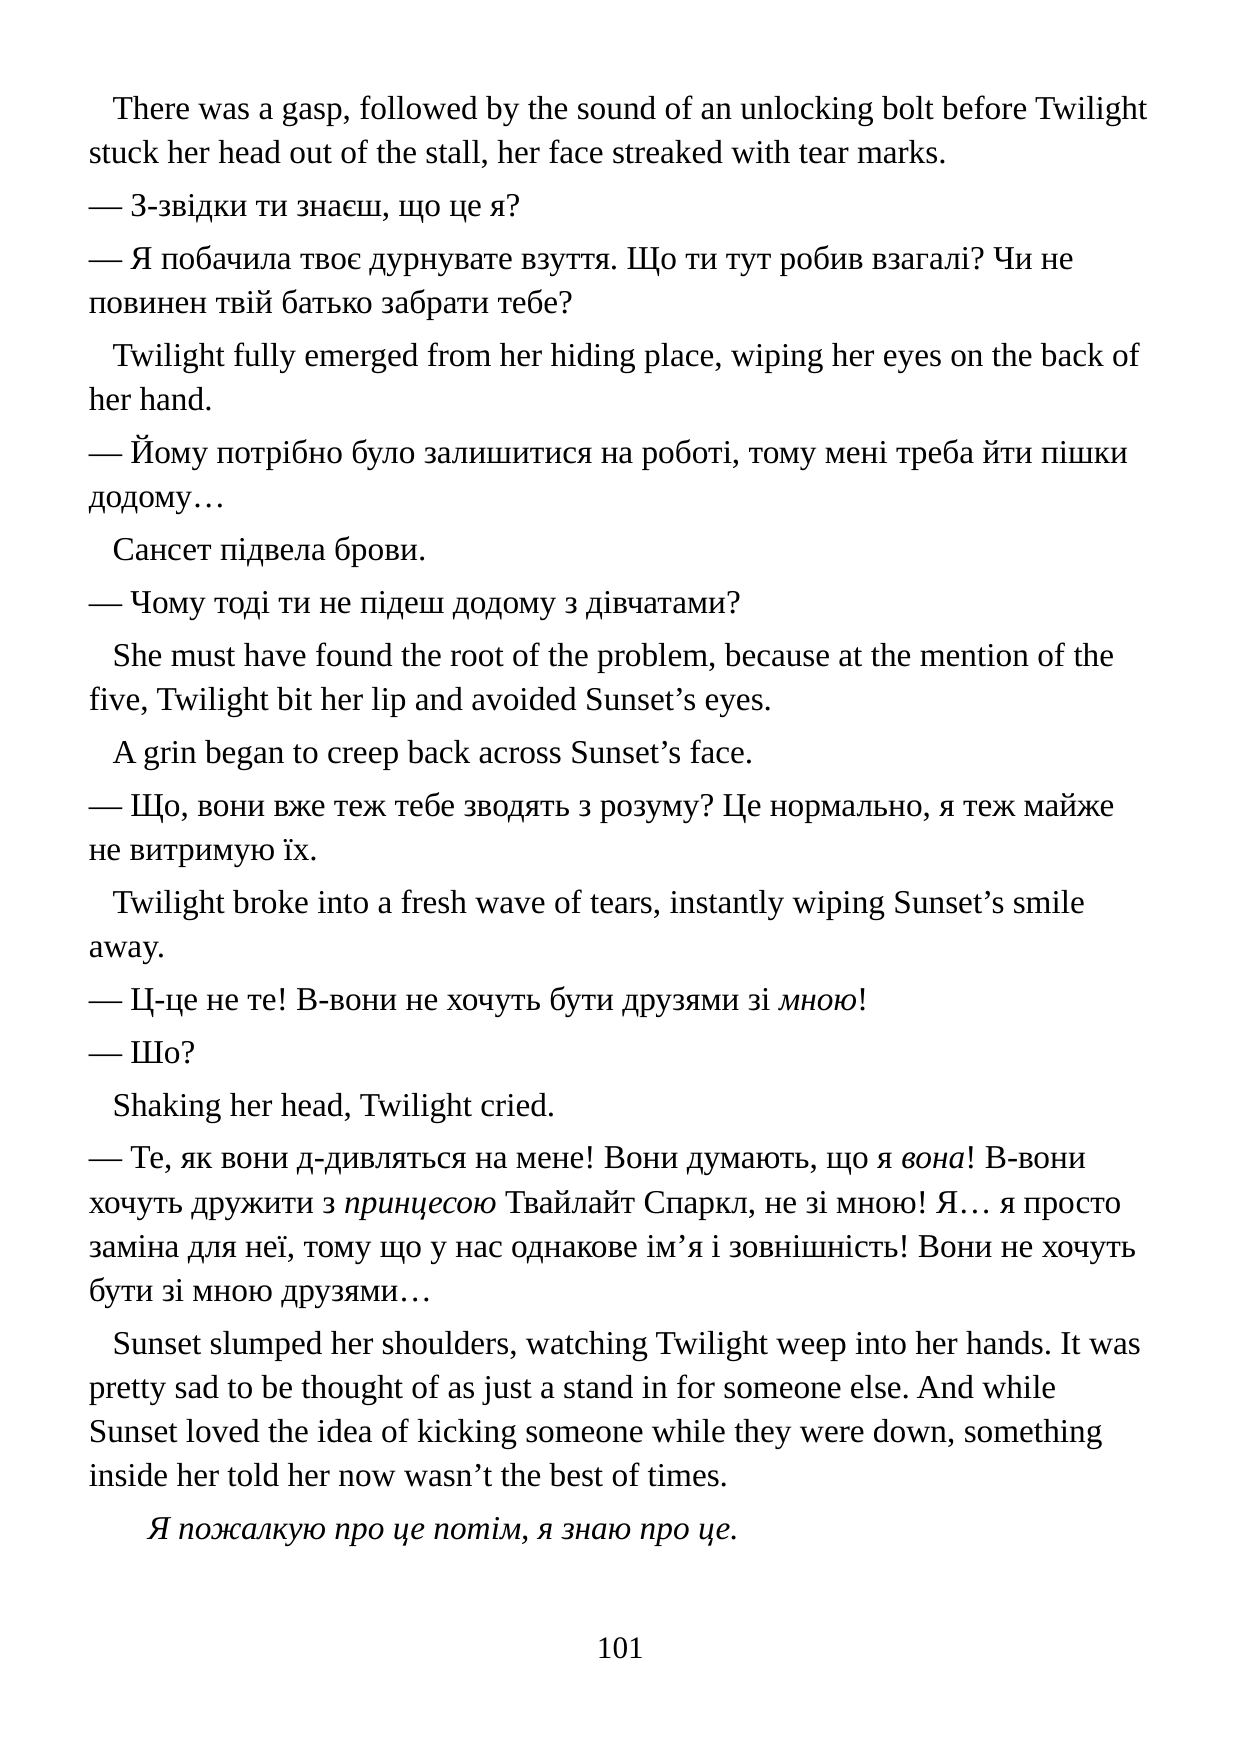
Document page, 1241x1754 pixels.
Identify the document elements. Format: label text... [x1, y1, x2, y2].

text — З-звідки ти знаєш, що це я? [88, 186, 1152, 224]
text — Те, як вони д-дивляться на мене! Вони думають, що я вона! В-вони хочуть дружити з принцесою Твайлайт Спаркл, не зі мною! Я… я просто заміна для неї, тому що у нас однакове ім’я і зовнішність! Вони не хочуть бути зі мною друзями… [88, 1138, 1152, 1308]
text Shaking her head, Twilight cried. [88, 1085, 1152, 1123]
text Sunset slumped her shoulders, watching Twilight weep into her hands. It was pretty sad to be thought of as just a stand in for someone else. And while Sunset loved the idea of kicking someone while they were down, something inside her told her now wasn’t the best of times. [88, 1323, 1152, 1493]
text Сансет підвела брови. [88, 529, 1152, 568]
text There was a gasp, followed by the sound of an unlocking bolt before Twilight stuck her head out of the stall, her face streaked with tear marks. [88, 88, 1152, 171]
text Я пожалкую про це потім, я знаю про це. [88, 1508, 1152, 1546]
text — Я побачила твоє дурнувате взуття. Що ти тут робив взагалі? Чи не повинен твій батько забрати тебе? [88, 238, 1152, 321]
text — Йому потрібно було залишитися на роботі, тому мені треба йти пішки додому… [88, 432, 1152, 515]
text She must have found the root of the problem, because at the mention of the five, Twilight bit her lip and avoided Sunset’s eyes. [88, 635, 1152, 718]
text — Шо? [88, 1032, 1152, 1070]
text — Чому тоді ти не підеш додому з дівчатами? [88, 582, 1152, 621]
text Twilight broke into a fresh wave of tears, instantly wiping Sunset’s smile away. [88, 882, 1152, 964]
text Twilight fully emerged from her hiding place, wiping her eyes on the back of her hand. [88, 335, 1152, 418]
text — Ц-це не те! В-вони не хочуть бути друзями зі мною! [88, 979, 1152, 1017]
text — Що, вони вже теж тебе зводять з розуму? Це нормально, я теж майже не витримую їх. [88, 785, 1152, 867]
text A grin began to creep back across Sunset’s face. [88, 732, 1152, 771]
